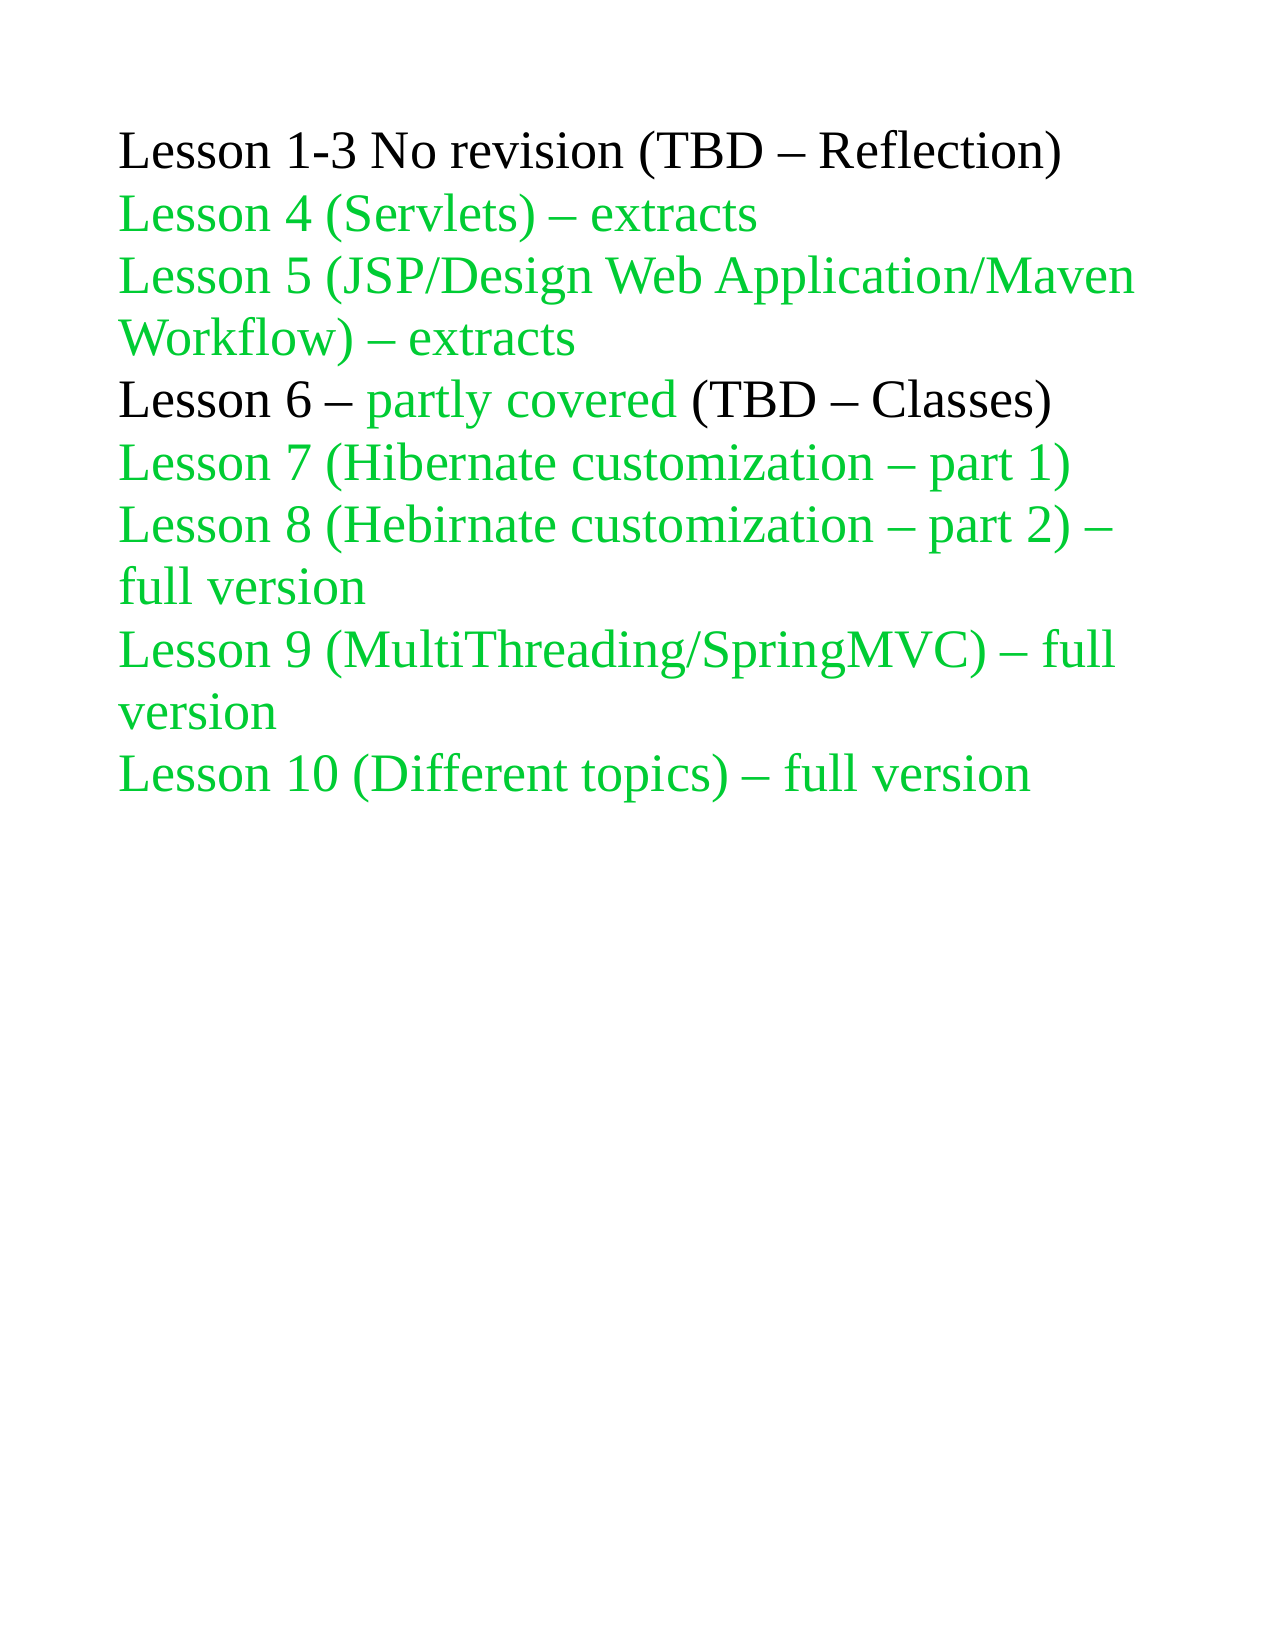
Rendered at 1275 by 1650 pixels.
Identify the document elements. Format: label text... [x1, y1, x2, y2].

text Lesson 5 (JSP/Design Web Application/Maven Workflow) – extracts [118, 243, 1157, 367]
text Lesson 4 (Servlets) – extracts [118, 180, 1157, 243]
text Lesson 9 (MultiThreading/SpringMVC) – full version [118, 616, 1157, 741]
text Lesson 10 (Different topics) – full version [118, 741, 1157, 803]
text Lesson 7 (Hibernate customization – part 1) [118, 429, 1157, 492]
text Lesson 6 – partly covered (TBD – Classes) [118, 367, 1157, 429]
text Lesson 8 (Hebirnate customization – part 2) – full version [118, 492, 1157, 616]
text Lesson 1-3 No revision (TBD – Reflection) [118, 118, 1157, 180]
